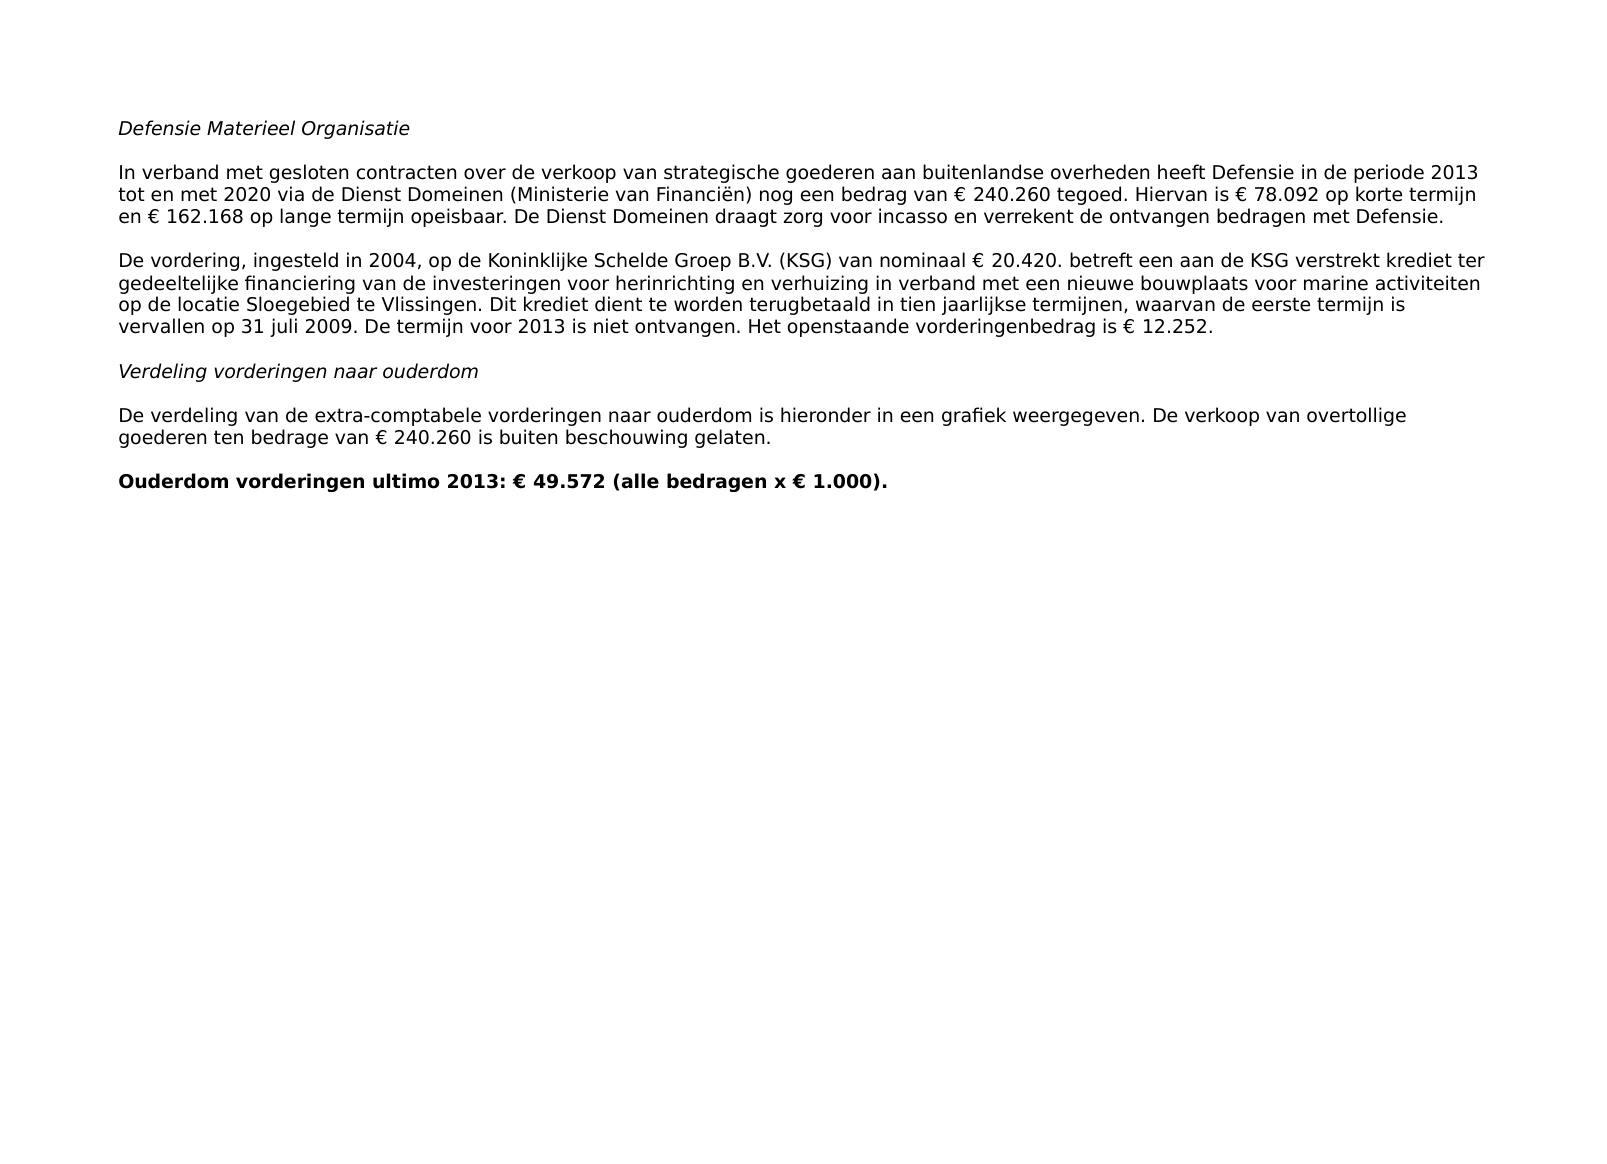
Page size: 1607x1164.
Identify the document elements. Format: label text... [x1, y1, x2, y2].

subtitle Verdeling vorderingen naar ouderdom [118, 361, 1488, 382]
text De verdeling van de extra-comptabele vorderingen naar ouderdom is hieronder in een grafiek weergegeven. De verkoop van overtollige goederen ten bedrage van € 240.260 is buiten beschouwing gelaten. [118, 405, 1488, 449]
text In verband met gesloten contracten over de verkoop van strategische goederen aan buitenlandse overheden heeft Defensie in de periode 2013 tot en met 2020 via de Dienst Domeinen (Ministerie van Financiën) nog een bedrag van € 240.260 tegoed. Hiervan is € 78.092 op korte termijn en € 162.168 op lange termijn opeisbaar. De Dienst Domeinen draagt zorg voor incasso en verrekent de ontvangen bedragen met Defensie. [118, 162, 1488, 228]
text Ouderdom vorderingen ultimo 2013: € 49.572 (alle bedragen x € 1.000). [118, 471, 1488, 493]
subtitle Defensie Materieel Organisatie [118, 118, 1488, 140]
text De vordering, ingesteld in 2004, op de Koninklijke Schelde Groep B.V. (KSG) van nominaal € 20.420. betreft een aan de KSG verstrekt krediet ter gedeeltelijke financiering van de investeringen voor herinrichting en verhuizing in verband met een nieuwe bouwplaats voor marine activiteiten op de locatie Sloegebied te Vlissingen. Dit krediet dient te worden terugbetaald in tien jaarlijkse termijnen, waarvan de eerste termijn is vervallen op 31 juli 2009. De termijn voor 2013 is niet ontvangen. Het openstaande vorderingenbedrag is € 12.252. [118, 250, 1488, 338]
